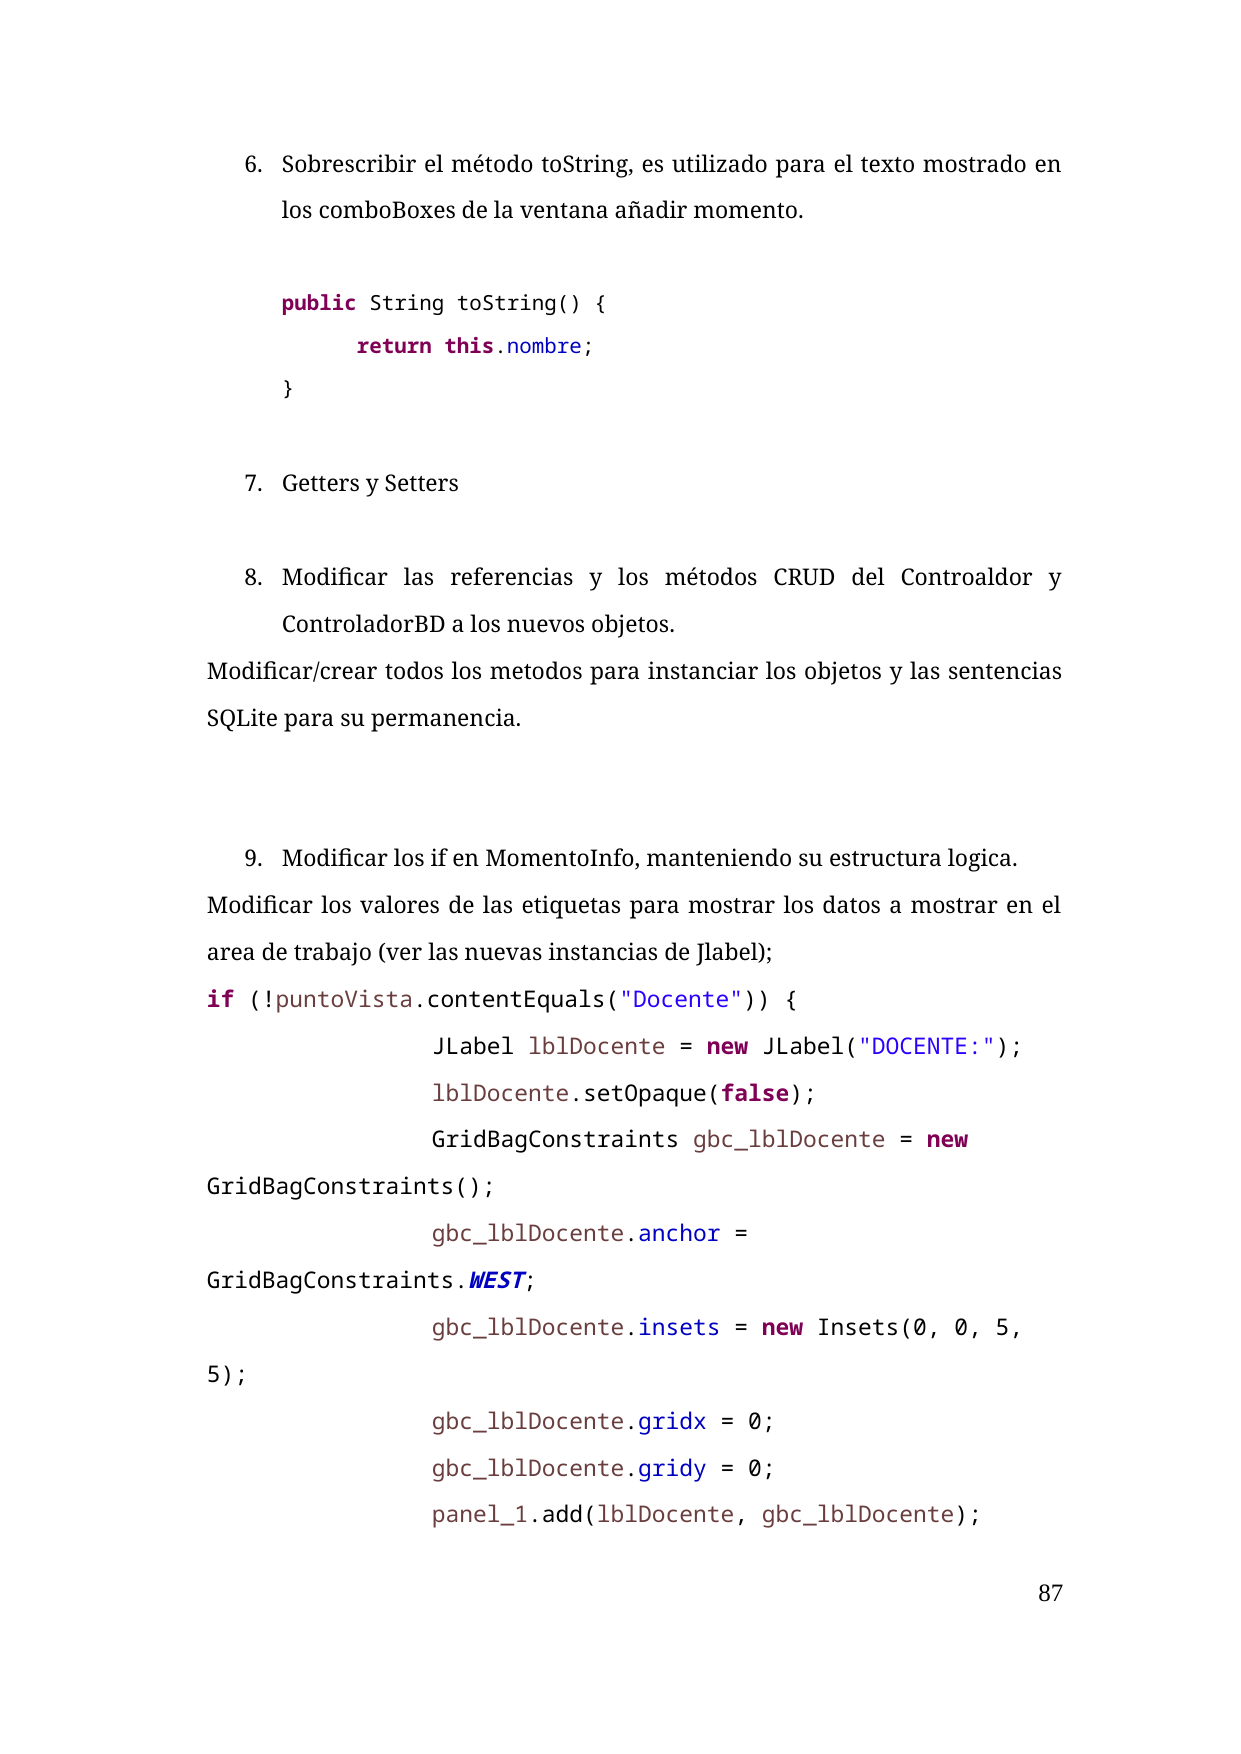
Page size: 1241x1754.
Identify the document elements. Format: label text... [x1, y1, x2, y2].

text gbc_lblDocente.insets = new Insets(0, 0, 5, 5); [207, 1311, 1063, 1389]
list Getters y Setters [244, 467, 1063, 498]
text gbc_lblDocente.gridy = 0; [207, 1451, 1063, 1483]
text gbc_lblDocente.gridx = 0; [207, 1404, 1063, 1436]
text lblDocente.setOpaque(false); [207, 1076, 1063, 1108]
list Sobrescribir el método toString, es utilizado para el texto mostrado en los comboBoxes de la ventana añadir momento. [244, 148, 1063, 226]
text GridBagConstraints gbc_lblDocente = new GridBagConstraints(); [207, 1123, 1063, 1201]
text JLabel lblDocente = new JLabel("DOCENTE:"); [207, 1029, 1063, 1061]
text public String toString() { [207, 288, 1063, 317]
text return this.nombre; [207, 331, 1063, 359]
list Modificar las referencias y los métodos CRUD del Controaldor y ControladorBD a los nuevos objetos. [244, 561, 1063, 639]
text Modificar los valores de las etiquetas para mostrar los datos a mostrar en el area de trabajo (ver las nuevas instancias de Jlabel); [207, 889, 1063, 967]
text panel_1.add(lblDocente, gbc_lblDocente); [207, 1498, 1063, 1529]
text } [207, 373, 1063, 402]
text Modificar/crear todos los metodos para instanciar los objetos y las sentencias SQLite para su permanencia. [207, 654, 1063, 733]
list Modificar los if en MomentoInfo, manteniendo su estructura logica. [244, 842, 1063, 873]
text if (!puntoVista.contentEquals("Docente")) { [207, 983, 1063, 1014]
text gbc_lblDocente.anchor = GridBagConstraints.WEST; [207, 1217, 1063, 1295]
